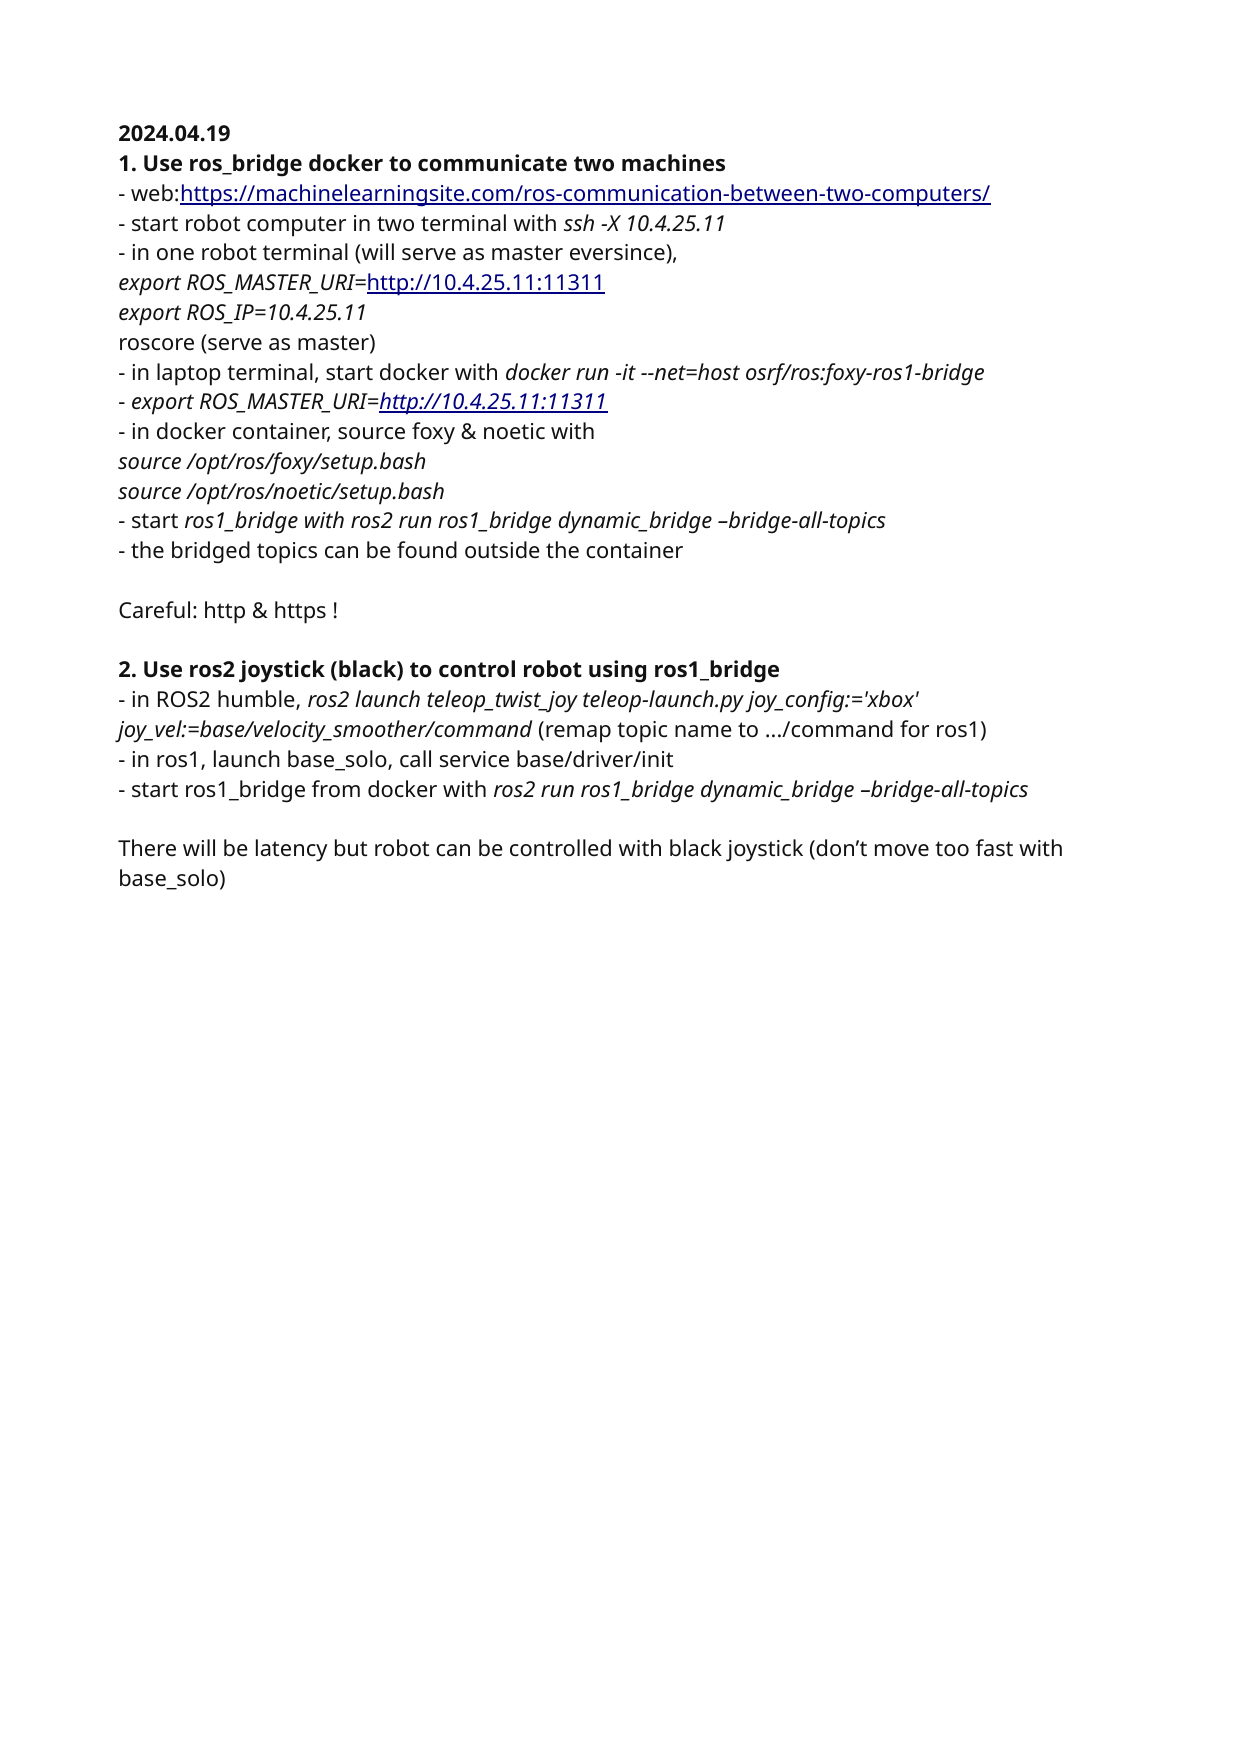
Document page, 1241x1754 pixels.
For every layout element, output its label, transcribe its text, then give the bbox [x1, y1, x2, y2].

text 2024.04.19 [118, 118, 1122, 148]
text source /opt/ros/foxy/setup.bash [118, 446, 1122, 476]
text export ROS_IP=10.4.25.11 [118, 297, 1122, 327]
text - in ros1, launch base_solo, call service base/driver/init [118, 744, 1122, 773]
text roscore (serve as master) [118, 327, 1122, 356]
text - the bridged topics can be found outside the container [118, 535, 1122, 565]
text - in laptop terminal, start docker with docker run -it --net=host osrf/ros:foxy-ros1-bridge [118, 356, 1122, 386]
text - start ros1_bridge from docker with ros2 run ros1_bridge dynamic_bridge –bridge-all-topics [118, 773, 1122, 803]
text - in ROS2 humble, ros2 launch teleop_twist_joy teleop-launch.py joy_config:='xbox' joy_vel:=base/velocity_smoother/command (remap topic name to .../command for ros1) [118, 684, 1122, 744]
text Careful: http & https ! [118, 595, 1122, 624]
text There will be latency but robot can be controlled with black joystick (don’t move too fast with base_solo) [118, 833, 1122, 893]
text - web:https://machinelearningsite.com/ros-communication-between-two-computers/ [118, 178, 1122, 207]
text - start robot computer in two terminal with ssh -X 10.4.25.11 [118, 207, 1122, 237]
text source /opt/ros/noetic/setup.bash [118, 476, 1122, 505]
text - export ROS_MASTER_URI=http://10.4.25.11:11311 [118, 386, 1122, 416]
text 1. Use ros_bridge docker to communicate two machines [118, 148, 1122, 178]
text 2. Use ros2 joystick (black) to control robot using ros1_bridge [118, 654, 1122, 684]
text - in one robot terminal (will serve as master eversince), [118, 237, 1122, 267]
text export ROS_MASTER_URI=http://10.4.25.11:11311 [118, 267, 1122, 297]
text - in docker container, source foxy & noetic with [118, 416, 1122, 446]
text - start ros1_bridge with ros2 run ros1_bridge dynamic_bridge –bridge-all-topics [118, 505, 1122, 535]
